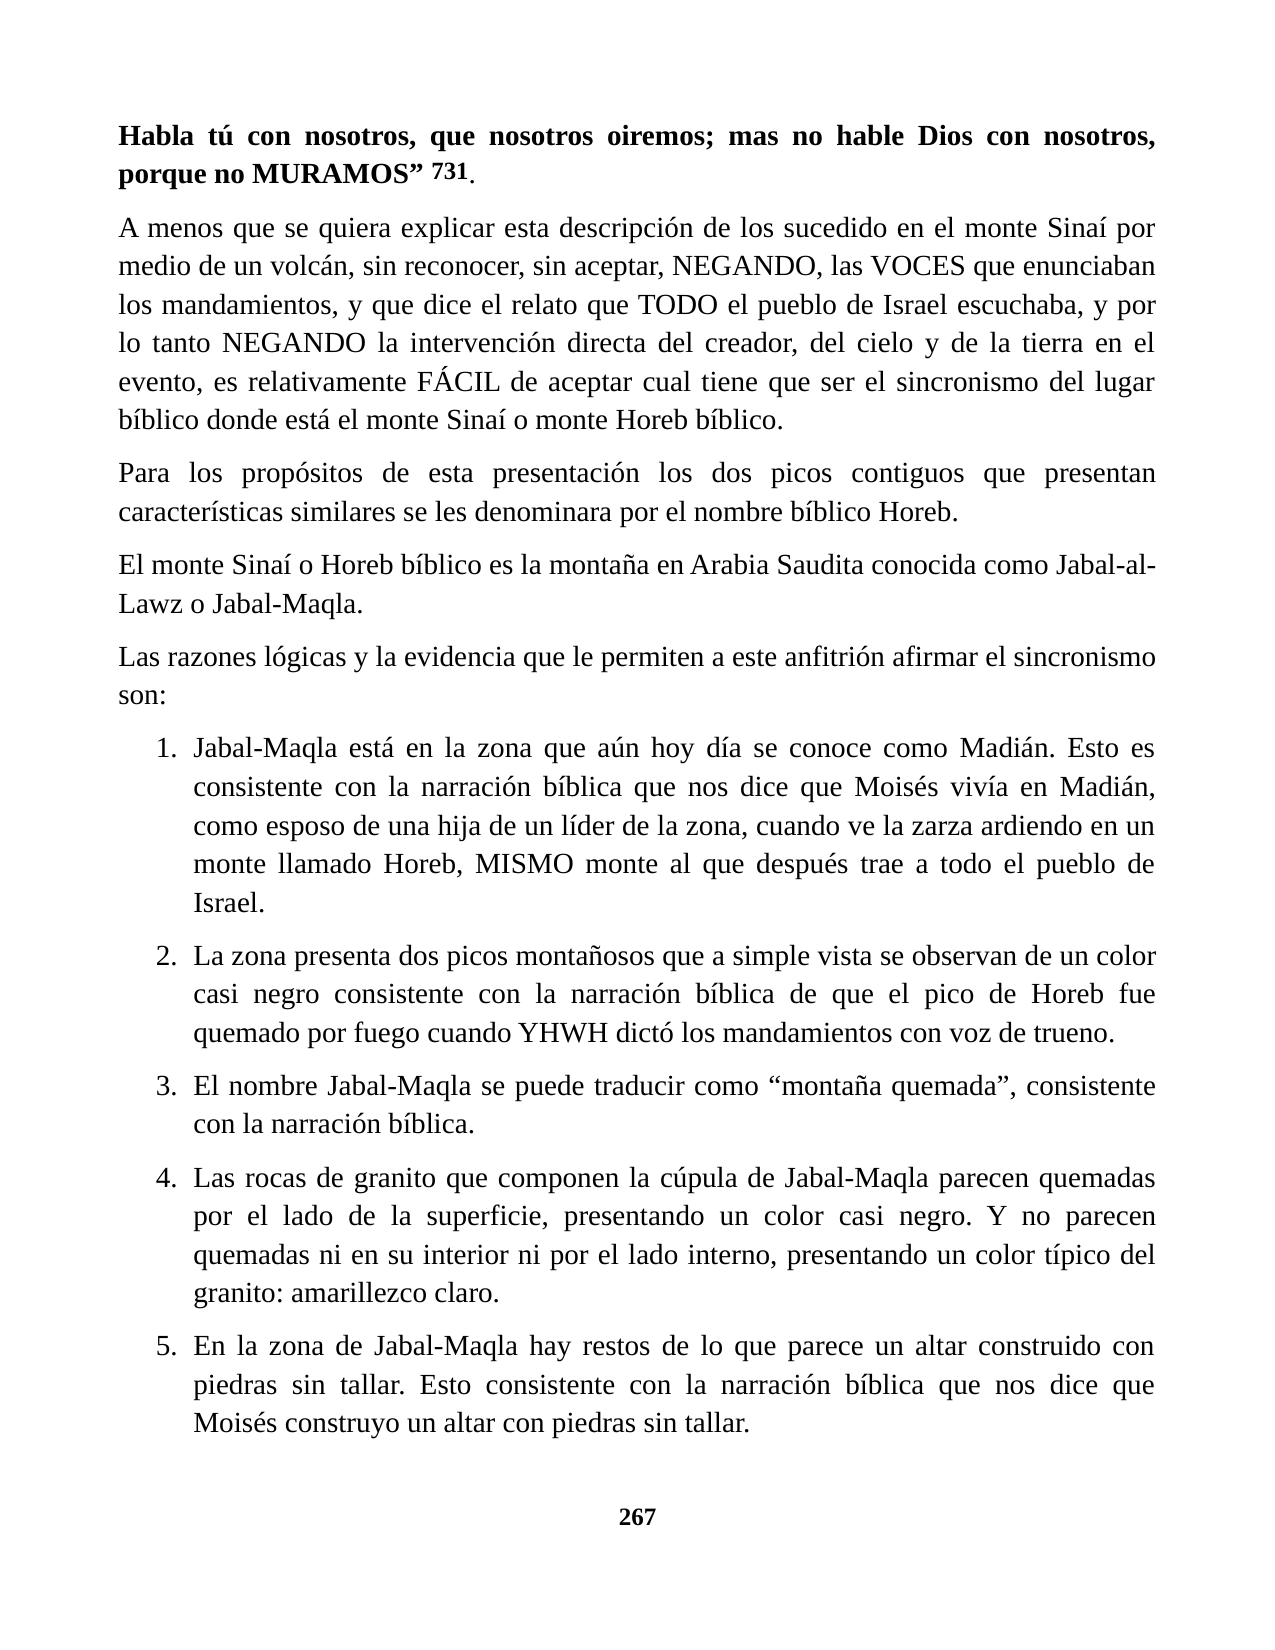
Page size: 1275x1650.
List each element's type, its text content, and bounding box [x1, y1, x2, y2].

list El nombre Jabal-Maqla se puede traducir como “montaña quemada”, consistente con la narración bíblica. [156, 1068, 1157, 1140]
text Habla tú con nosotros, que nosotros oiremos; mas no hable Dios con nosotros, porque no MURAMOS” . [118, 118, 1157, 190]
text El monte Sinaí o Horeb bíblico es la montaña en Arabia Saudita conocida como Jabal-al-Lawz o Jabal-Maqla. [118, 547, 1157, 619]
list En la zona de Jabal-Maqla hay restos de lo que parece un altar construido con piedras sin tallar. Esto consistente con la narración bíblica que nos dice que Moisés construyo un altar con piedras sin tallar. [156, 1328, 1157, 1439]
list Las rocas de granito que componen la cúpula de Jabal-Maqla parecen quemadas por el lado de la superficie, presentando un color casi negro. Y no parecen quemadas ni en su interior ni por el lado interno, presentando un color típico del granito: amarillezco claro. [156, 1160, 1157, 1309]
text A menos que se quiera explicar esta descripción de los sucedido en el monte Sinaí por medio de un volcán, sin reconocer, sin aceptar, NEGANDO, las VOCES que enunciaban los mandamientos, y que dice el relato que TODO el pueblo de Israel escuchaba, y por lo tanto NEGANDO la intervención directa del creador, del cielo y de la tierra en el evento, es relativamente FÁCIL de aceptar cual tiene que ser el sincronismo del lugar bíblico donde está el monte Sinaí o monte Horeb bíblico. [118, 210, 1157, 436]
list La zona presenta dos picos montañosos que a simple vista se observan de un color casi negro consistente con la narración bíblica de que el pico de Horeb fue quemado por fuego cuando YHWH dictó los mandamientos con voz de trueno. [156, 938, 1157, 1048]
text Las razones lógicas y la evidencia que le permiten a este anfitrión afirmar el sincronismo son: [118, 639, 1157, 711]
text Para los propósitos de esta presentación los dos picos contiguos que presentan características similares se les denominara por el nombre bíblico Horeb. [118, 456, 1157, 528]
list Jabal-Maqla está en la zona que aún hoy día se conoce como Madián. Esto es consistente con la narración bíblica que nos dice que Moisés vivía en Madián, como esposo de una hija de un líder de la zona, cuando ve la zarza ardiendo en un monte llamado Horeb, MISMO monte al que después trae a todo el pueblo de Israel. [156, 731, 1157, 918]
